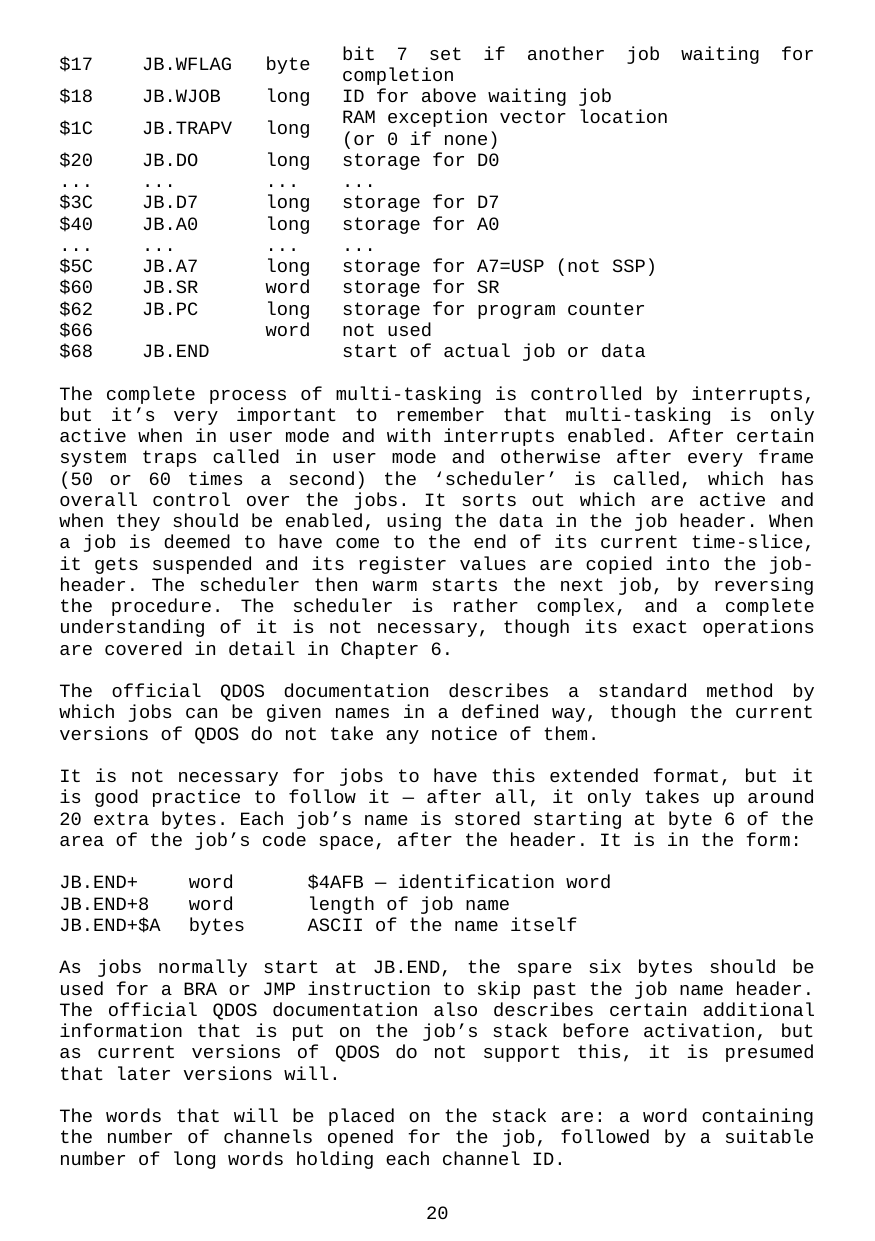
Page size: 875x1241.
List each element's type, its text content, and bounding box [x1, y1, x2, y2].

table_cell ... [342, 172, 815, 193]
table_cell JB.END [142, 342, 265, 363]
table_cell [142, 321, 265, 342]
table_cell $1C [59, 108, 142, 151]
table_cell $5C [59, 257, 142, 278]
table_cell storage for SR [342, 278, 815, 299]
table_header JB.END+ [59, 873, 189, 894]
table_cell storage for program counter [342, 299, 815, 321]
table_cell JB.DO [142, 151, 265, 172]
table_cell ... [142, 172, 265, 193]
table_cell JB.SR [142, 278, 265, 299]
table_cell bytes [189, 916, 307, 937]
table_cell long [265, 108, 342, 151]
table_cell JB.PC [142, 299, 265, 321]
table_cell ... [59, 236, 142, 257]
table_cell JB.END+$A [59, 916, 189, 937]
table_cell long [265, 87, 342, 108]
table_cell ID for above waiting job [342, 87, 815, 108]
table_cell JB.WFLAG [142, 44, 265, 87]
table_cell storage for A0 [342, 214, 815, 236]
table_cell length of job name [308, 894, 815, 916]
table_cell $18 [59, 87, 142, 108]
table_cell bit 7 set if another job waiting for completion [342, 44, 815, 87]
table_cell long [265, 214, 342, 236]
text It is not necessary for jobs to have this extended format, but it is good practice to follow it — after all, it only takes up around 20 extra bytes. Each job’s name is stored starting at byte 6 of the area of the job’s code space, after the header. It is in the form: [59, 767, 815, 852]
table_cell $62 [59, 299, 142, 321]
table_cell JB.A0 [142, 214, 265, 236]
table_header word [189, 873, 307, 894]
table_cell $68 [59, 342, 142, 363]
table_cell JB.TRAPV [142, 108, 265, 151]
table_cell JB.D7 [142, 193, 265, 214]
table_cell word [265, 278, 342, 299]
text The words that will be placed on the stack are: a word containing the number of channels opened for the job, followed by a suitable number of long words holding each channel ID. [59, 1107, 815, 1171]
table_cell JB.WJOB [142, 87, 265, 108]
table_cell $20 [59, 151, 142, 172]
table_cell JB.END+8 [59, 894, 189, 916]
table_cell start of actual job or data [342, 342, 815, 363]
table_cell long [265, 151, 342, 172]
table_cell ... [265, 172, 342, 193]
table_cell long [265, 193, 342, 214]
table_cell long [265, 257, 342, 278]
table_cell ... [342, 236, 815, 257]
table_cell $60 [59, 278, 142, 299]
table_cell JB.A7 [142, 257, 265, 278]
table_cell $17 [59, 44, 142, 87]
text The complete process of multi-tasking is controlled by interrupts, but it’s very important to remember that multi-tasking is only active when in user mode and with interrupts enabled. After certain system traps called in user mode and otherwise after every frame (50 or 60 times a second) the ‘scheduler’ is called, which has overall control over the jobs. It sorts out which are active and when they should be enabled, using the data in the job header. When a job is deemed to have come to the end of its current time-slice, it gets suspended and its register values are copied into the job-header. The scheduler then warm starts the next job, by reversing the procedure. The scheduler is rather complex, and a complete understanding of it is not necessary, though its exact operations are covered in detail in Chapter 6. [59, 384, 815, 661]
table_cell $66 [59, 321, 142, 342]
table_cell ... [265, 236, 342, 257]
table_cell $40 [59, 214, 142, 236]
table_cell [265, 342, 342, 363]
text The official QDOS documentation describes a standard method by which jobs can be given names in a defined way, though the current versions of QDOS do not take any notice of them. [59, 682, 815, 746]
table_cell RAM exception vector location (or 0 if none) [342, 108, 815, 151]
table_cell long [265, 299, 342, 321]
table_cell not used [342, 321, 815, 342]
table_header $4AFB — identification word [308, 873, 815, 894]
table_cell storage for A7=USP (not SSP) [342, 257, 815, 278]
table_cell storage for D0 [342, 151, 815, 172]
table_cell word [265, 321, 342, 342]
table_cell ... [59, 172, 142, 193]
table_cell storage for D7 [342, 193, 815, 214]
table_cell ASCII of the name itself [308, 916, 815, 937]
table_cell ... [142, 236, 265, 257]
text As jobs normally start at JB.END, the spare six bytes should be used for a BRA or JMP instruction to skip past the job name header. The official QDOS documentation also describes certain additional information that is put on the job’s stack before activation, but as current versions of QDOS do not support this, it is presumed that later versions will. [59, 958, 815, 1086]
table_cell byte [265, 44, 342, 87]
table_cell word [189, 894, 307, 916]
table_cell $3C [59, 193, 142, 214]
